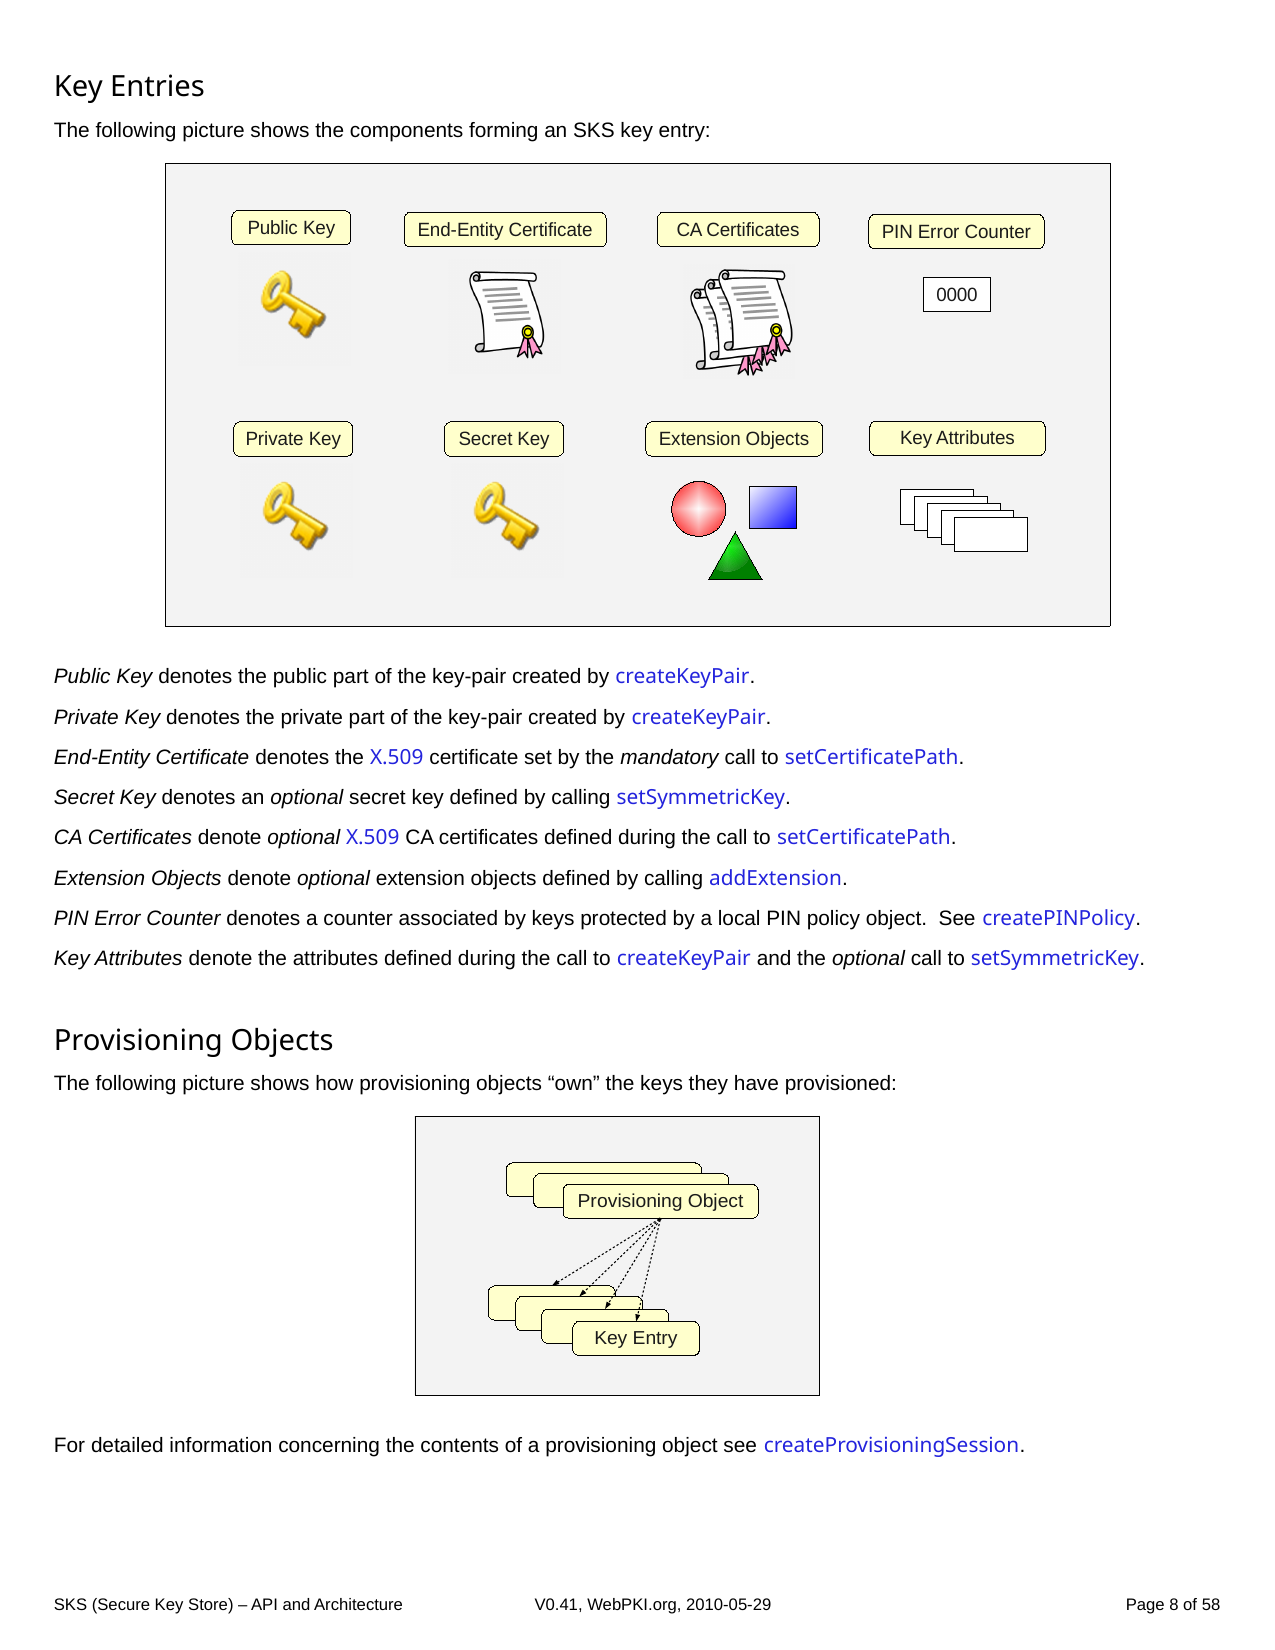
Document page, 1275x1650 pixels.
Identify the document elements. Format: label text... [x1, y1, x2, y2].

text The following picture shows how provisioning objects “own” the keys they have provisioned: [54, 1071, 1221, 1095]
text The following picture shows the components forming an SKS key entry: [54, 118, 1221, 650]
text Extension Objects denote optional extension objects defined by calling addExtension. [54, 863, 1221, 891]
text Key Attributes denote the attributes defined during the call to createKeyPair and the optional call to setSymmetricKey. [54, 943, 1221, 971]
text CA Certificates denote optional X.509 CA certificates defined during the call to setCertificatePath. [54, 822, 1221, 851]
text For detailed information concerning the contents of a provisioning object see createProvisioningSession. [54, 1430, 1221, 1459]
text Private Key denotes the private part of the key-pair created by createKeyPair. [54, 702, 1221, 730]
text PIN Error Counter denotes a counter associated by keys protected by a local PIN policy object. See createPINPolicy. [54, 903, 1221, 931]
subtitle Key Entries [54, 66, 1221, 105]
text End-Entity Certificate denotes the X.509 certificate set by the mandatory call to setCertificatePath. [54, 742, 1221, 770]
text Public Key denotes the public part of the key-pair created by createKeyPair. [54, 662, 1221, 690]
subtitle Provisioning Objects [54, 1019, 1221, 1059]
text Secret Key denotes an optional secret key defined by calling setSymmetricKey. [54, 782, 1221, 811]
